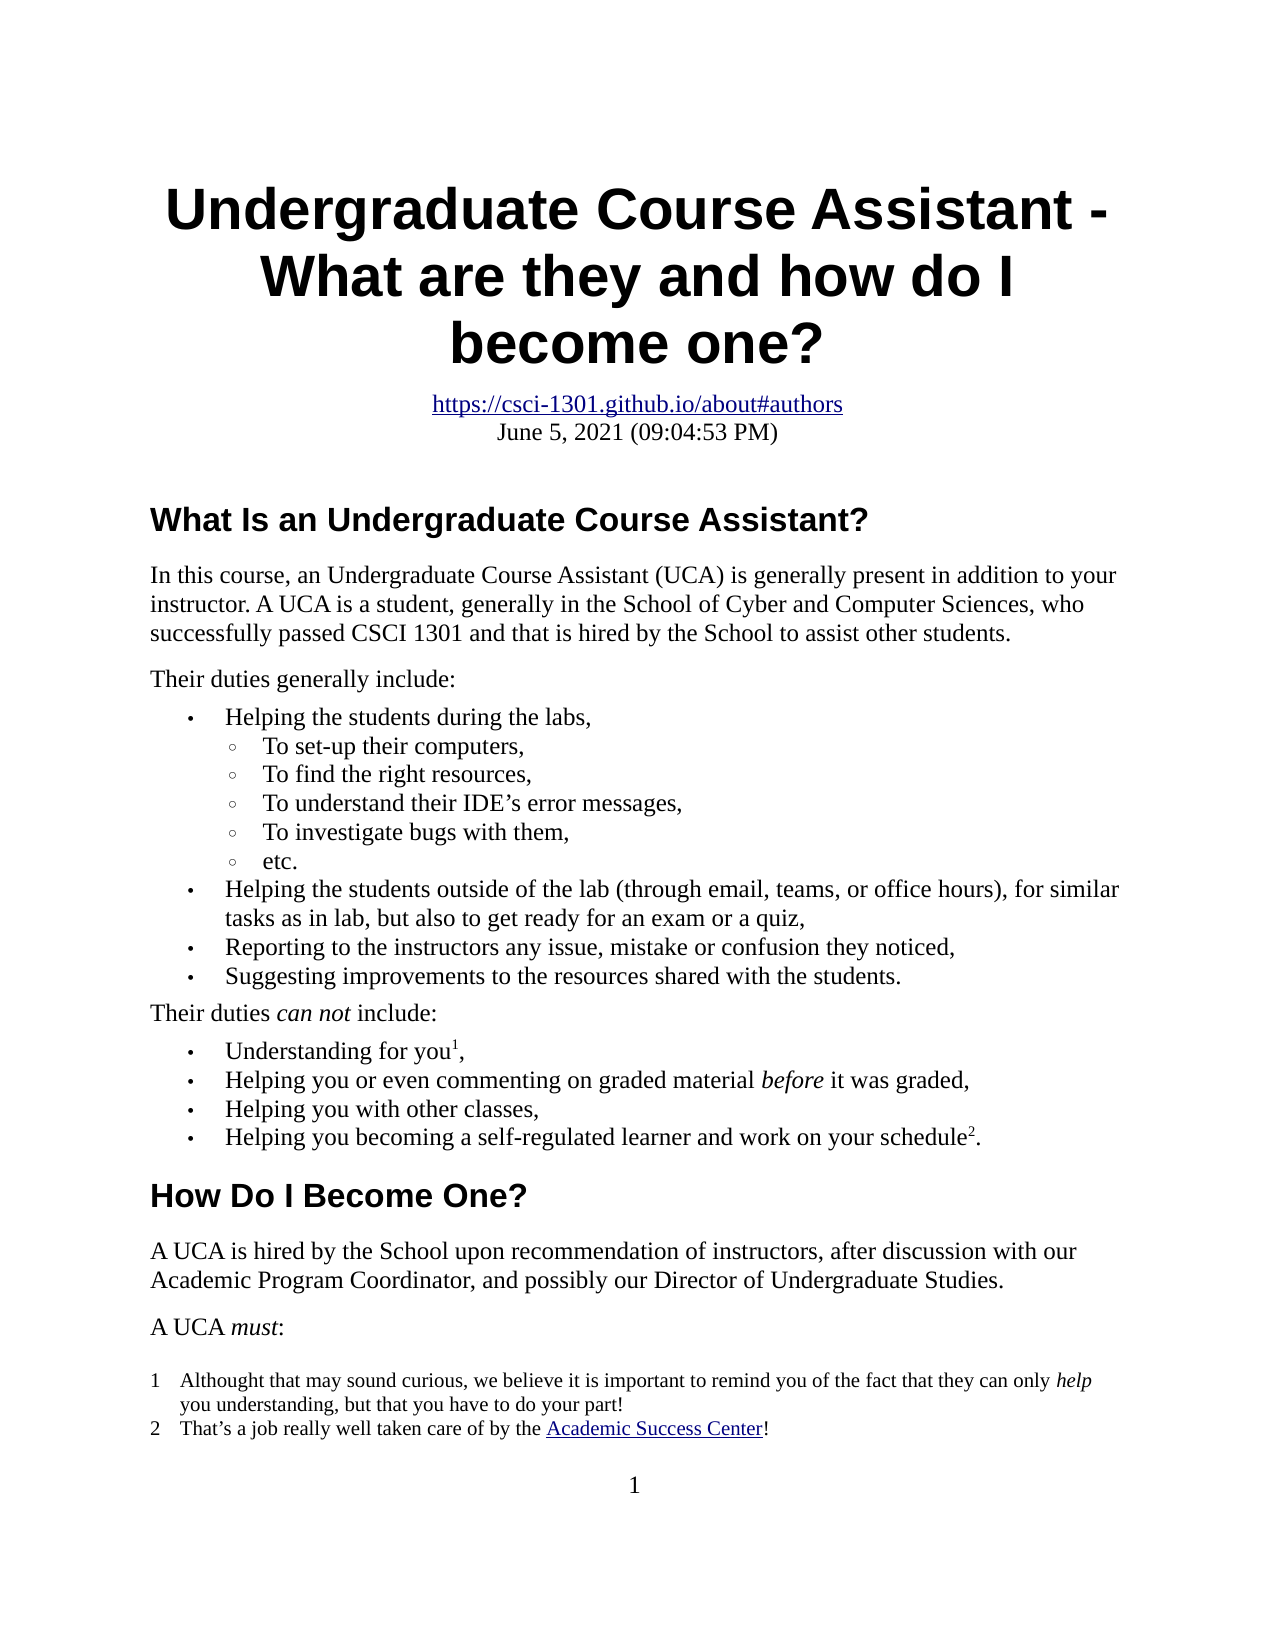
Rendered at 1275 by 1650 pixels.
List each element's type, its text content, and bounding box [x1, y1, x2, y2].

text In this course, an Undergraduate Course Assistant (UCA) is generally present in addition to your instructor. A UCA is a student, generally in the School of Cyber and Computer Sciences, who successfully passed CSCI 1301 and that is hired by the School to assist other students. [150, 560, 1125, 646]
text A UCA must: [150, 1312, 1125, 1340]
list Suggesting improvements to the resources shared with the students. [187, 961, 1125, 989]
list That’s a job really well taken care of by the Academic Success Center! [150, 1416, 1125, 1440]
subtitle What Is an Undergraduate Course Assistant? [150, 500, 1125, 539]
subtitle How Do I Become One? [150, 1176, 1125, 1215]
list Althought that may sound curious, we believe it is important to remind you of the fact that they can only help you understanding, but that you have to do your part! [150, 1368, 1125, 1416]
list etc. [225, 846, 1125, 874]
list To find the right resources, [225, 759, 1125, 788]
list Helping you becoming a self-regulated learner and work on your schedule. [187, 1122, 1125, 1151]
list Helping you with other classes, [187, 1094, 1125, 1122]
list Helping you or even commenting on graded material before it was graded, [187, 1065, 1125, 1094]
list Reporting to the instructors any issue, mistake or confusion they noticed, [187, 932, 1125, 961]
text https://csci-1301.github.io/about#authors [150, 389, 1125, 417]
list To understand their IDE’s error messages, [225, 788, 1125, 817]
text June 5, 2021 (09:04:53 PM) [150, 417, 1125, 446]
list To investigate bugs with them, [225, 817, 1125, 846]
list To set-up their computers, [225, 731, 1125, 759]
text Their duties generally include: [150, 664, 1125, 693]
list Helping the students during the labs, [187, 702, 1125, 731]
text A UCA is hired by the School upon recommendation of instructors, after discussion with our Academic Program Coordinator, and possibly our Director of Undergraduate Studies. [150, 1236, 1125, 1294]
title Undergraduate Course Assistant - What are they and how do I become one? [150, 175, 1125, 376]
list Understanding for you, [187, 1036, 1125, 1065]
text Their duties can not include: [150, 998, 1125, 1027]
list Helping the students outside of the lab (through email, teams, or office hours), for similar tasks as in lab, but also to get ready for an exam or a quiz, [187, 874, 1125, 932]
